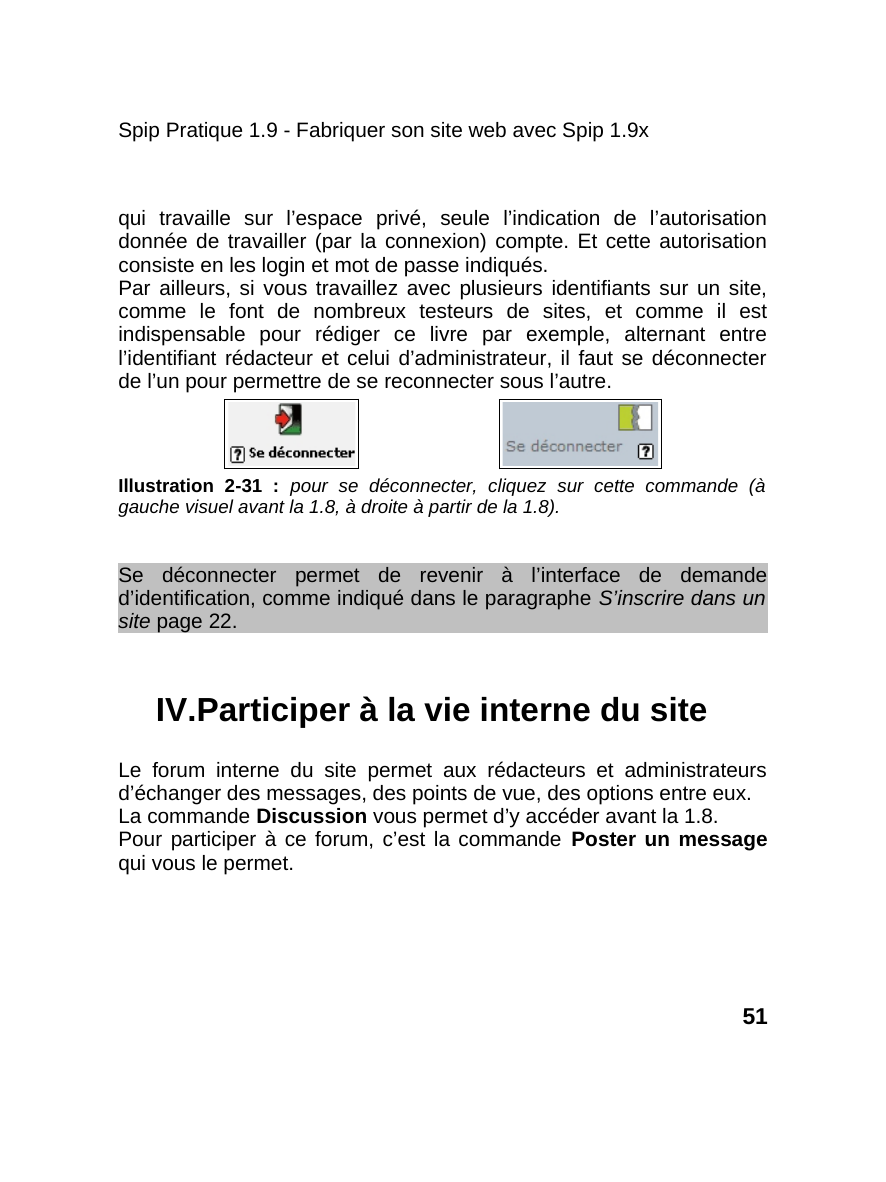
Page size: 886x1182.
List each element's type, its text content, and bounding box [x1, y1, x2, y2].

text Illustration 2-31 : pour se déconnecter, cliquez sur cette commande (à gauche visuel avant la 1.8, à droite à partir de la 1.8). [118, 398, 768, 517]
text Pour participer à ce forum, c’est la commande Poster un message qui vous le permet. [118, 828, 768, 874]
picture [502, 402, 659, 466]
text qui travaille sur l’espace privé, seule l’indication de l’autorisation donnée de travailler (par la connexion) compte. Et cette autorisation consiste en les login et mot de passe indiqués. [118, 207, 768, 276]
text La commande Discussion vous permet d’y accéder avant la 1.8. [118, 805, 768, 828]
subtitle Participer à la vie interne du site [156, 691, 768, 729]
text Se déconnecter permet de revenir à l’interface de demande d’identification, comme indiqué dans le paragraphe S’inscrire dans un site page 22. [118, 563, 768, 633]
text Le forum interne du site permet aux rédacteurs et administrateurs d’échanger des messages, des points de vue, des options entre eux. [118, 758, 768, 805]
picture [228, 402, 356, 466]
text Par ailleurs, si vous travaillez avec plusieurs identifiants sur un site, comme le font de nombreux testeurs de sites, et comme il est indispensable pour rédiger ce livre par exemple, alternant entre l’identifiant rédacteur et celui d’administrateur, il faut se déconnecter de l’un pour permettre de se reconnecter sous l’autre. [118, 276, 768, 392]
